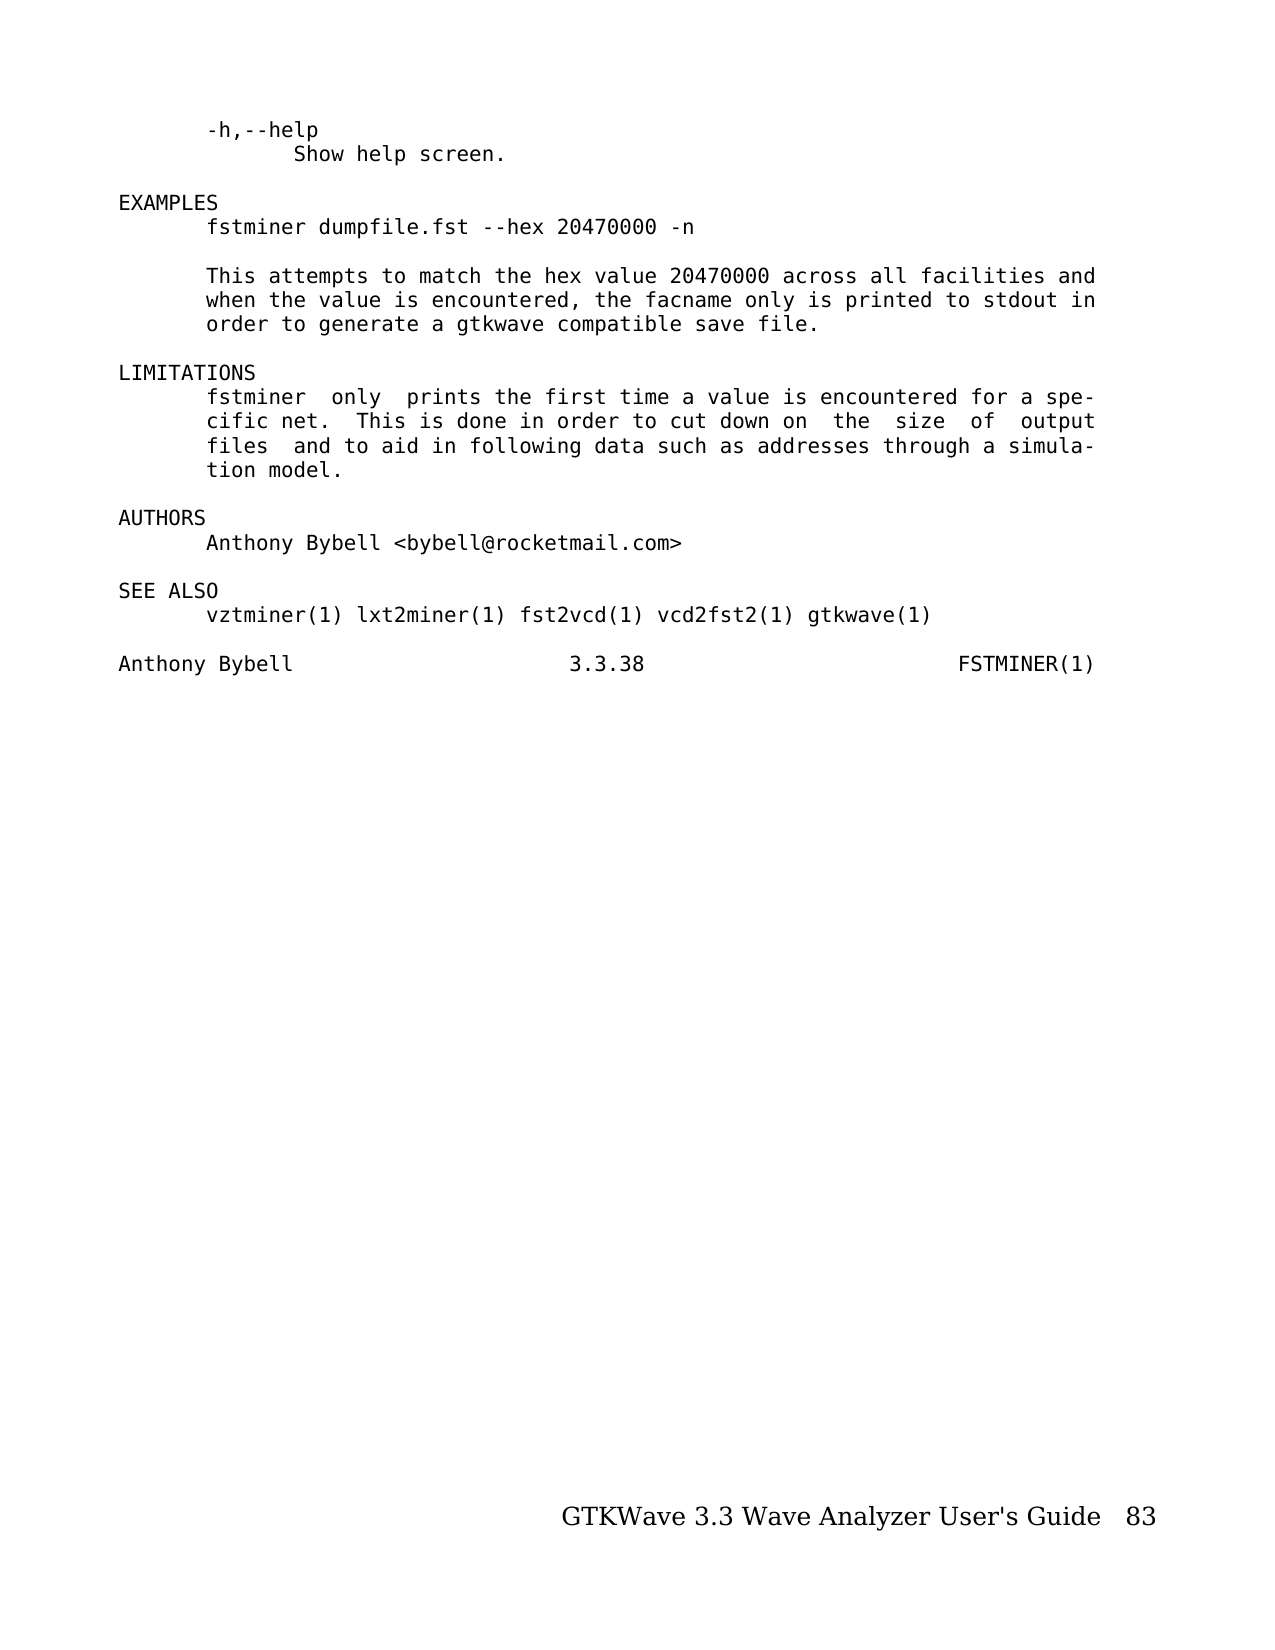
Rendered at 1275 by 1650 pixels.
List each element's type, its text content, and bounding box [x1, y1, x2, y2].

text files and to aid in following data such as addresses through a simula- [118, 434, 1157, 458]
text AUTHORS [118, 506, 1157, 531]
text order to generate a gtkwave compatible save file. [118, 312, 1157, 337]
text tion model. [118, 458, 1157, 482]
text EXAMPLES [118, 191, 1157, 215]
text Anthony Bybell <bybell@rocketmail.com> [118, 531, 1157, 555]
text vztminer(1) lxt2miner(1) fst2vcd(1) vcd2fst2(1) gtkwave(1) [118, 603, 1157, 628]
text cific net. This is done in order to cut down on the size of output [118, 409, 1157, 434]
text Anthony Bybell 3.3.38 FSTMINER(1) [118, 652, 1157, 676]
text fstminer dumpfile.fst --hex 20470000 -n [118, 215, 1157, 239]
text SEE ALSO [118, 579, 1157, 603]
text when the value is encountered, the facname only is printed to stdout in [118, 288, 1157, 312]
text LIMITATIONS [118, 361, 1157, 385]
text Show help screen. [118, 142, 1157, 167]
text This attempts to match the hex value 20470000 across all facilities and [118, 264, 1157, 288]
text fstminer only prints the first time a value is encountered for a spe- [118, 385, 1157, 409]
text -h,--help [118, 118, 1157, 142]
